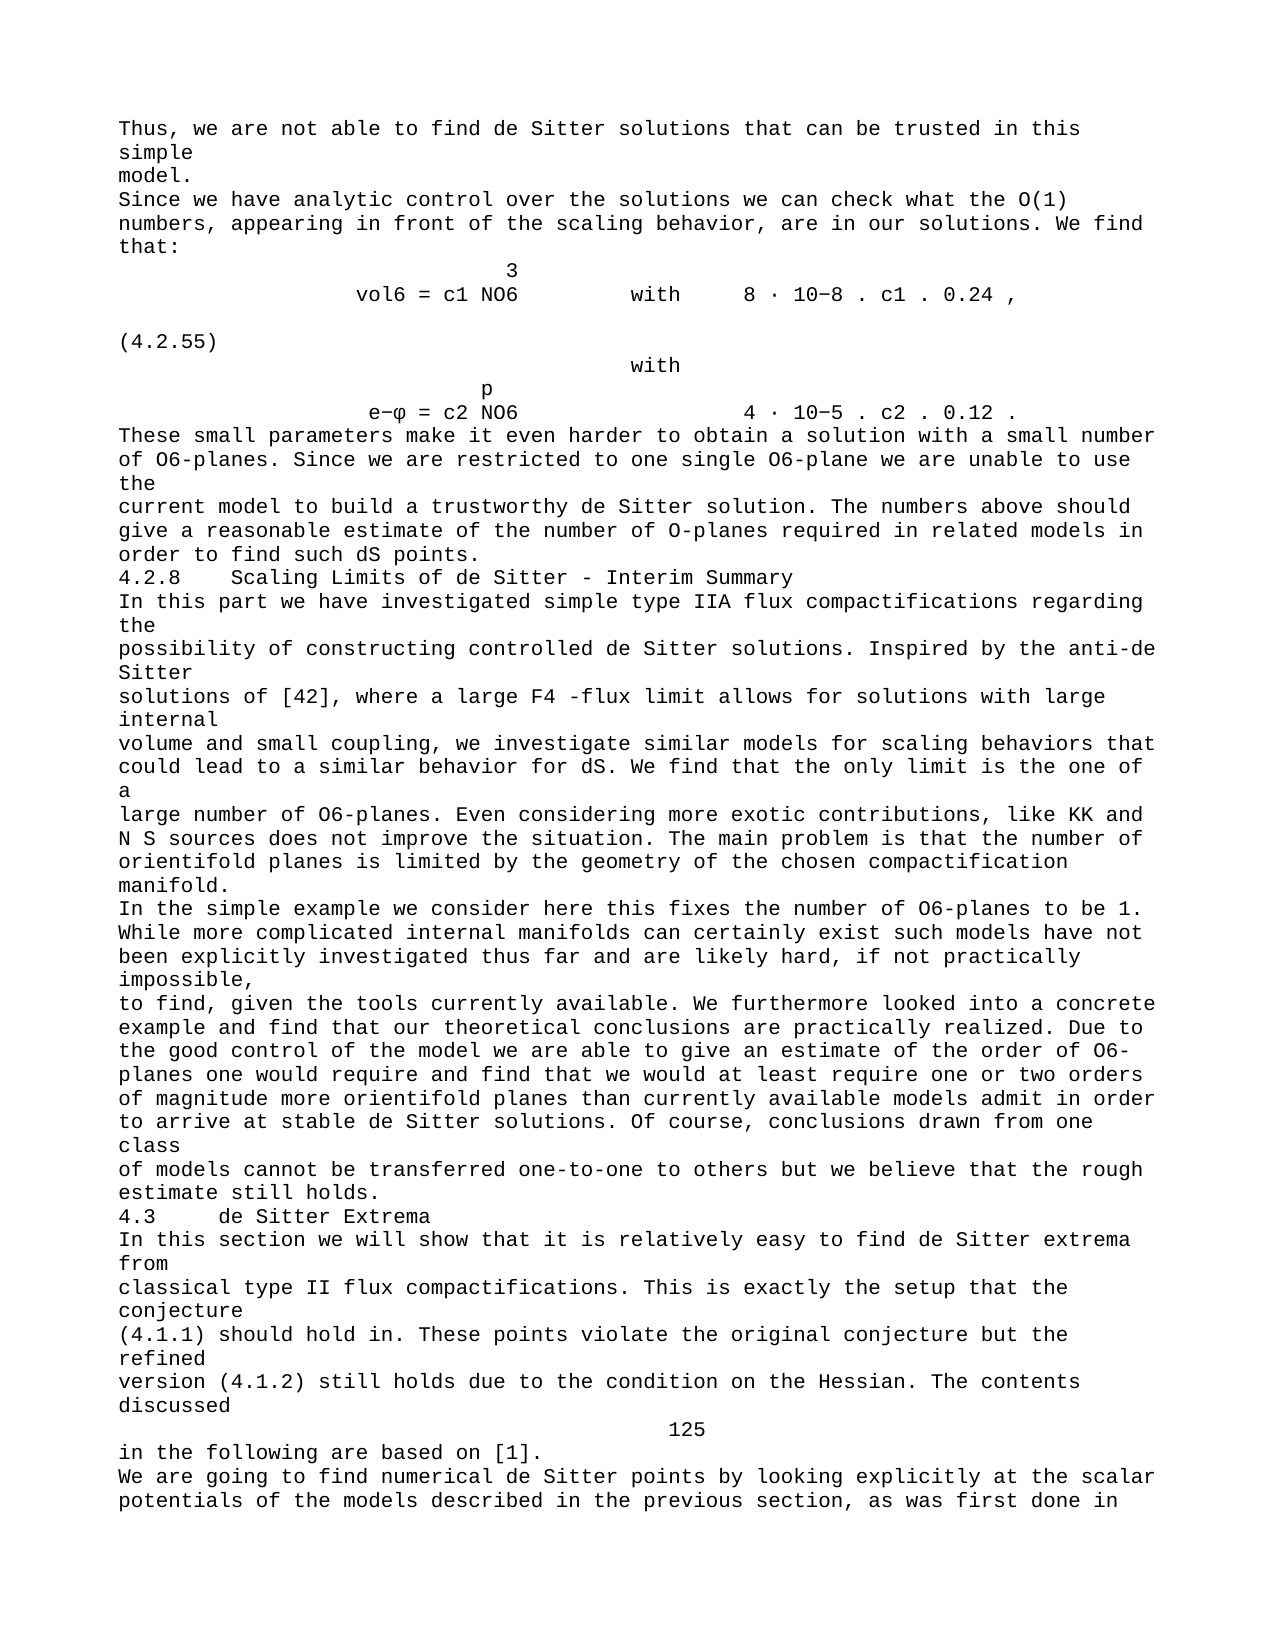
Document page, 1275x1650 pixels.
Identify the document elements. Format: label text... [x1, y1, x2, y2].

text of O6-planes. Since we are restricted to one single O6-plane we are unable to use the [118, 449, 1157, 496]
text order to find such dS points. [118, 544, 1157, 567]
text of models cannot be transferred one-to-one to others but we believe that the rough [118, 1158, 1157, 1182]
text volume and small coupling, we investigate similar models for scaling behaviors that [118, 733, 1157, 757]
text of magnitude more orientifold planes than currently available models admit in order [118, 1088, 1157, 1111]
text In this section we will show that it is relatively easy to find de Sitter extrema from [118, 1229, 1157, 1277]
text solutions of [42], where a large F4 -flux limit allows for solutions with large internal [118, 686, 1157, 733]
text In this part we have investigated simple type IIA flux compactifications regarding the [118, 591, 1157, 638]
text These small parameters make it even harder to obtain a solution with a small number [118, 426, 1157, 449]
text version (4.1.2) still holds due to the condition on the Hessian. The contents discussed [118, 1371, 1157, 1419]
text been explicitly investigated thus far and are likely hard, if not practically impossible, [118, 946, 1157, 993]
text example and find that our theoretical conclusions are practically realized. Due to [118, 1017, 1157, 1040]
text that: [118, 236, 1157, 260]
text 4.2.8 Scaling Limits of de Sitter - Interim Summary [118, 567, 1157, 591]
text vol6 = c1 NO6 with 8 · 10−8 . c1 . 0.24 , [118, 284, 1157, 307]
text We are going to find numerical de Sitter points by looking explicitly at the scalar [118, 1466, 1157, 1489]
text 4.3 de Sitter Extrema [118, 1206, 1157, 1229]
text current model to build a trustworthy de Sitter solution. The numbers above should [118, 496, 1157, 520]
text orientifold planes is limited by the geometry of the chosen compactification manifold. [118, 851, 1157, 898]
text N S sources does not improve the situation. The main problem is that the number of [118, 827, 1157, 851]
text Since we have analytic control over the solutions we can check what the O(1) numbers, appearing in front of the scaling behavior, are in our solutions. We find [118, 189, 1157, 236]
text planes one would require and find that we would at least require one or two orders [118, 1064, 1157, 1088]
text potentials of the models described in the previous section, as was first done in [118, 1489, 1157, 1513]
text in the following are based on [1]. [118, 1442, 1157, 1466]
text 125 [118, 1419, 1157, 1442]
text the good control of the model we are able to give an estimate of the order of O6- [118, 1040, 1157, 1064]
text (4.2.55) [118, 307, 1157, 354]
text model. [118, 165, 1157, 189]
text p [118, 378, 1157, 402]
text to arrive at stable de Sitter solutions. Of course, conclusions drawn from one class [118, 1111, 1157, 1158]
text 3 [118, 260, 1157, 284]
text (4.1.1) should hold in. These points violate the original conjecture but the refined [118, 1324, 1157, 1371]
text to find, given the tools currently available. We furthermore looked into a concrete [118, 993, 1157, 1017]
text could lead to a similar behavior for dS. We find that the only limit is the one of a [118, 757, 1157, 804]
text estimate still holds. [118, 1182, 1157, 1206]
text large number of O6-planes. Even considering more exotic contributions, like KK and [118, 804, 1157, 827]
text While more complicated internal manifolds can certainly exist such models have not [118, 922, 1157, 946]
text In the simple example we consider here this fixes the number of O6-planes to be 1. [118, 898, 1157, 922]
text with [118, 354, 1157, 378]
text classical type II flux compactifications. This is exactly the setup that the conjecture [118, 1277, 1157, 1324]
text give a reasonable estimate of the number of O-planes required in related models in [118, 520, 1157, 544]
text Thus, we are not able to find de Sitter solutions that can be trusted in this simple [118, 118, 1157, 165]
text e−φ = c2 NO6 4 · 10−5 . c2 . 0.12 . [118, 402, 1157, 426]
text possibility of constructing controlled de Sitter solutions. Inspired by the anti-de Sitter [118, 638, 1157, 686]
